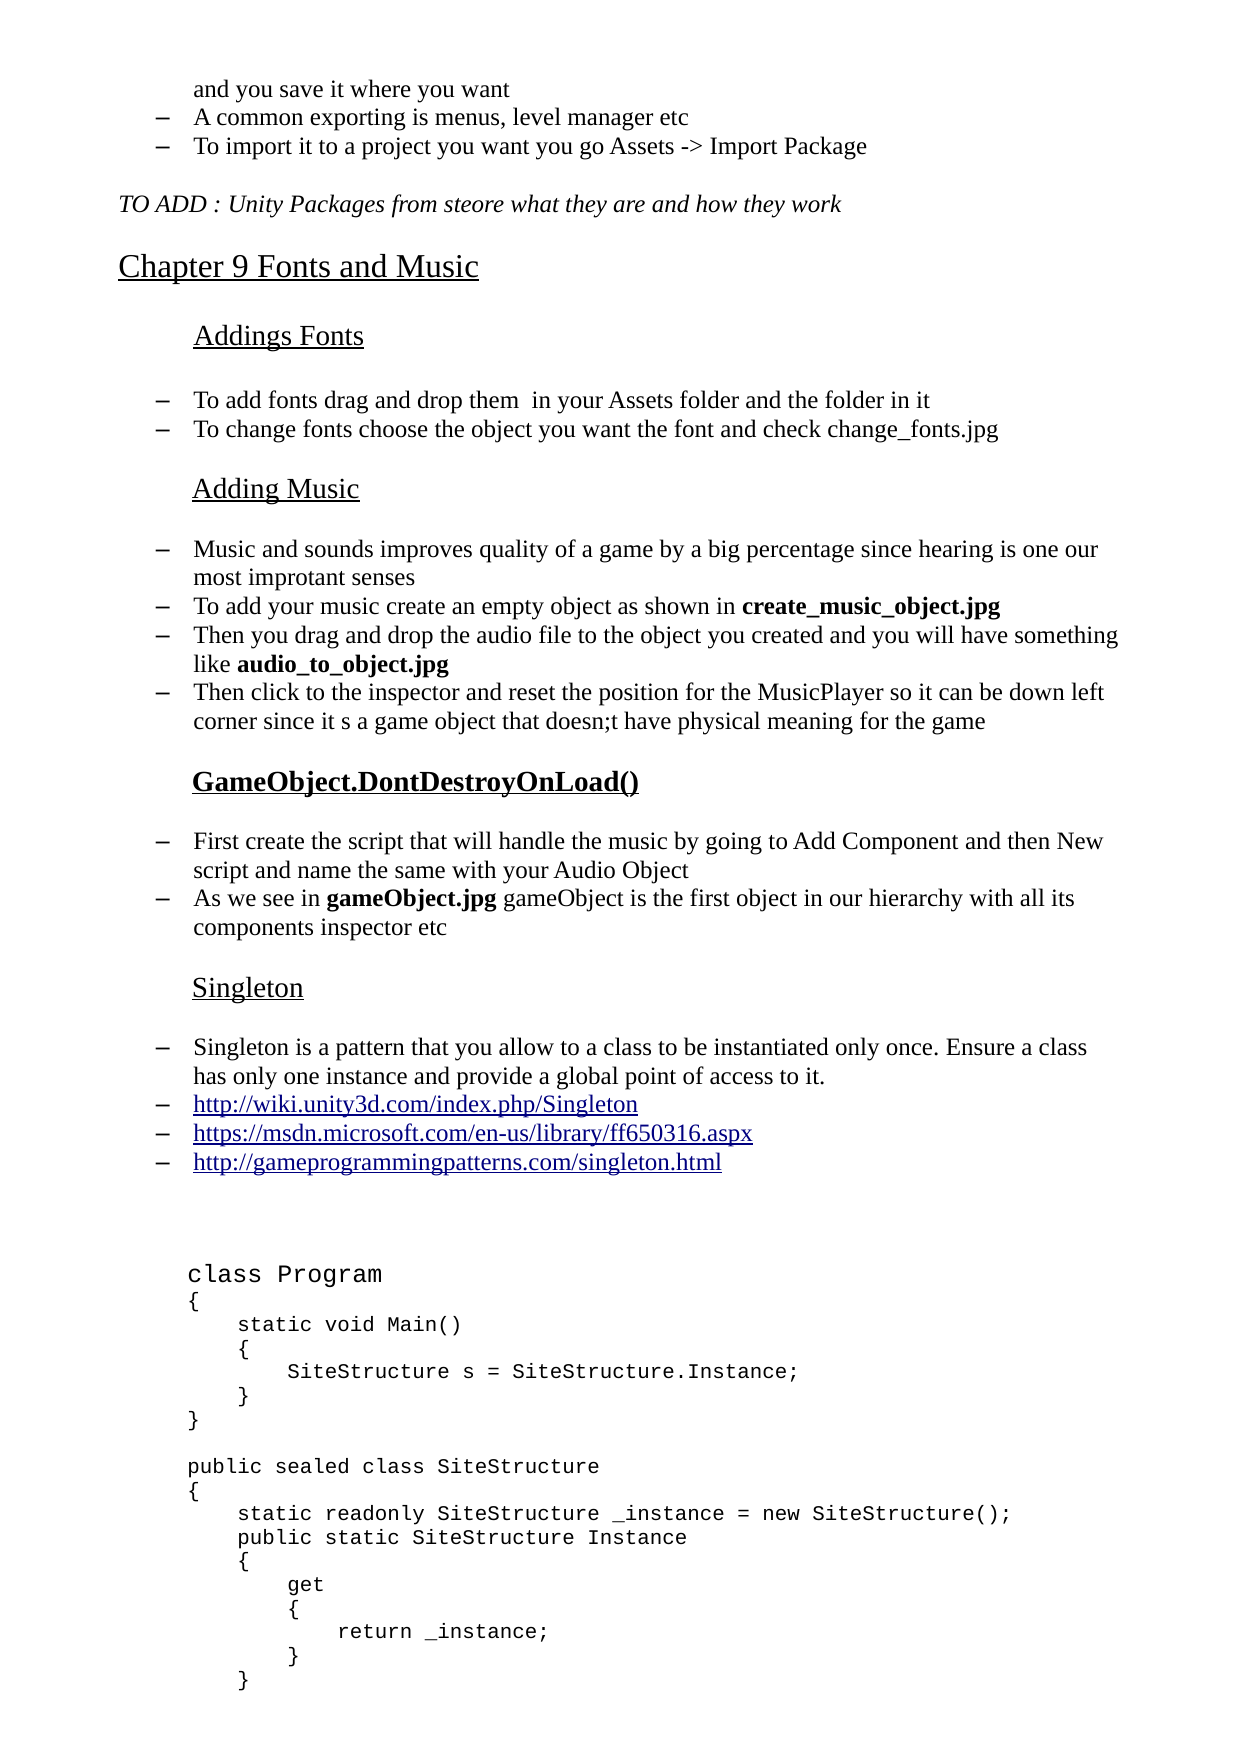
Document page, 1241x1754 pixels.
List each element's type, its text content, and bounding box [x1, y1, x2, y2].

text { [187, 1551, 1122, 1574]
text Adding Music [118, 471, 1122, 505]
text } [187, 1409, 1122, 1432]
text { [187, 1290, 1122, 1314]
text { [187, 1338, 1122, 1361]
list To add fonts drag and drop them in your Assets folder and the folder in it [156, 385, 1122, 414]
text public sealed class SiteStructure [187, 1456, 1122, 1479]
text class Program [187, 1262, 1122, 1290]
list A common exporting is menus, level manager etc [156, 102, 1122, 131]
list Singleton is a pattern that you allow to a class to be instantiated only once. Ensure a class has only one instance and provide a global point of access to it. [156, 1032, 1122, 1089]
text return _instance; [187, 1621, 1122, 1645]
text { [187, 1598, 1122, 1621]
text GameObject.DontDestroyOnLoad() [118, 764, 1122, 797]
text static readonly SiteStructure _instance = new SiteStructure(); [187, 1503, 1122, 1527]
text } [187, 1645, 1122, 1669]
list Music and sounds improves quality of a game by a big percentage since hearing is one our most improtant senses [156, 534, 1122, 591]
list To import it to a project you want you go Assets -> Import Package [156, 131, 1122, 160]
list http://wiki.unity3d.com/index.php/Singleton [156, 1089, 1122, 1118]
text get [187, 1574, 1122, 1598]
text Singleton [118, 970, 1122, 1003]
text static void Main() [187, 1314, 1122, 1338]
text SiteStructure s = SiteStructure.Instance; [187, 1361, 1122, 1385]
text { [187, 1479, 1122, 1503]
list Addings Fonts [156, 318, 1122, 352]
list To change fonts choose the object you want the font and check change_fonts.jpg [156, 414, 1122, 443]
text } [187, 1669, 1122, 1692]
list To add your music create an empty object as shown in create_music_object.jpg [156, 591, 1122, 620]
list First create the script that will handle the music by going to Add Component and then New script and name the same with your Audio Object [156, 826, 1122, 883]
text public static SiteStructure Instance [187, 1527, 1122, 1551]
list Then you drag and drop the audio file to the object you created and you will have something like audio_to_object.jpg [156, 620, 1122, 677]
list As we see in gameObject.jpg gameObject is the first object in our hierarchy with all its components inspector etc [156, 883, 1122, 941]
list and you save it where you want [156, 74, 1122, 102]
text } [187, 1385, 1122, 1409]
text TO ADD : Unity Packages from steore what they are and how they work [118, 189, 1122, 217]
list http://gameprogrammingpatterns.com/singleton.html [156, 1147, 1122, 1176]
text Chapter 9 Fonts and Music [118, 246, 1122, 284]
list https://msdn.microsoft.com/en-us/library/ff650316.aspx [156, 1118, 1122, 1147]
list Then click to the inspector and reset the position for the MusicPlayer so it can be down left corner since it s a game object that doesn;t have physical meaning for the game [156, 677, 1122, 735]
